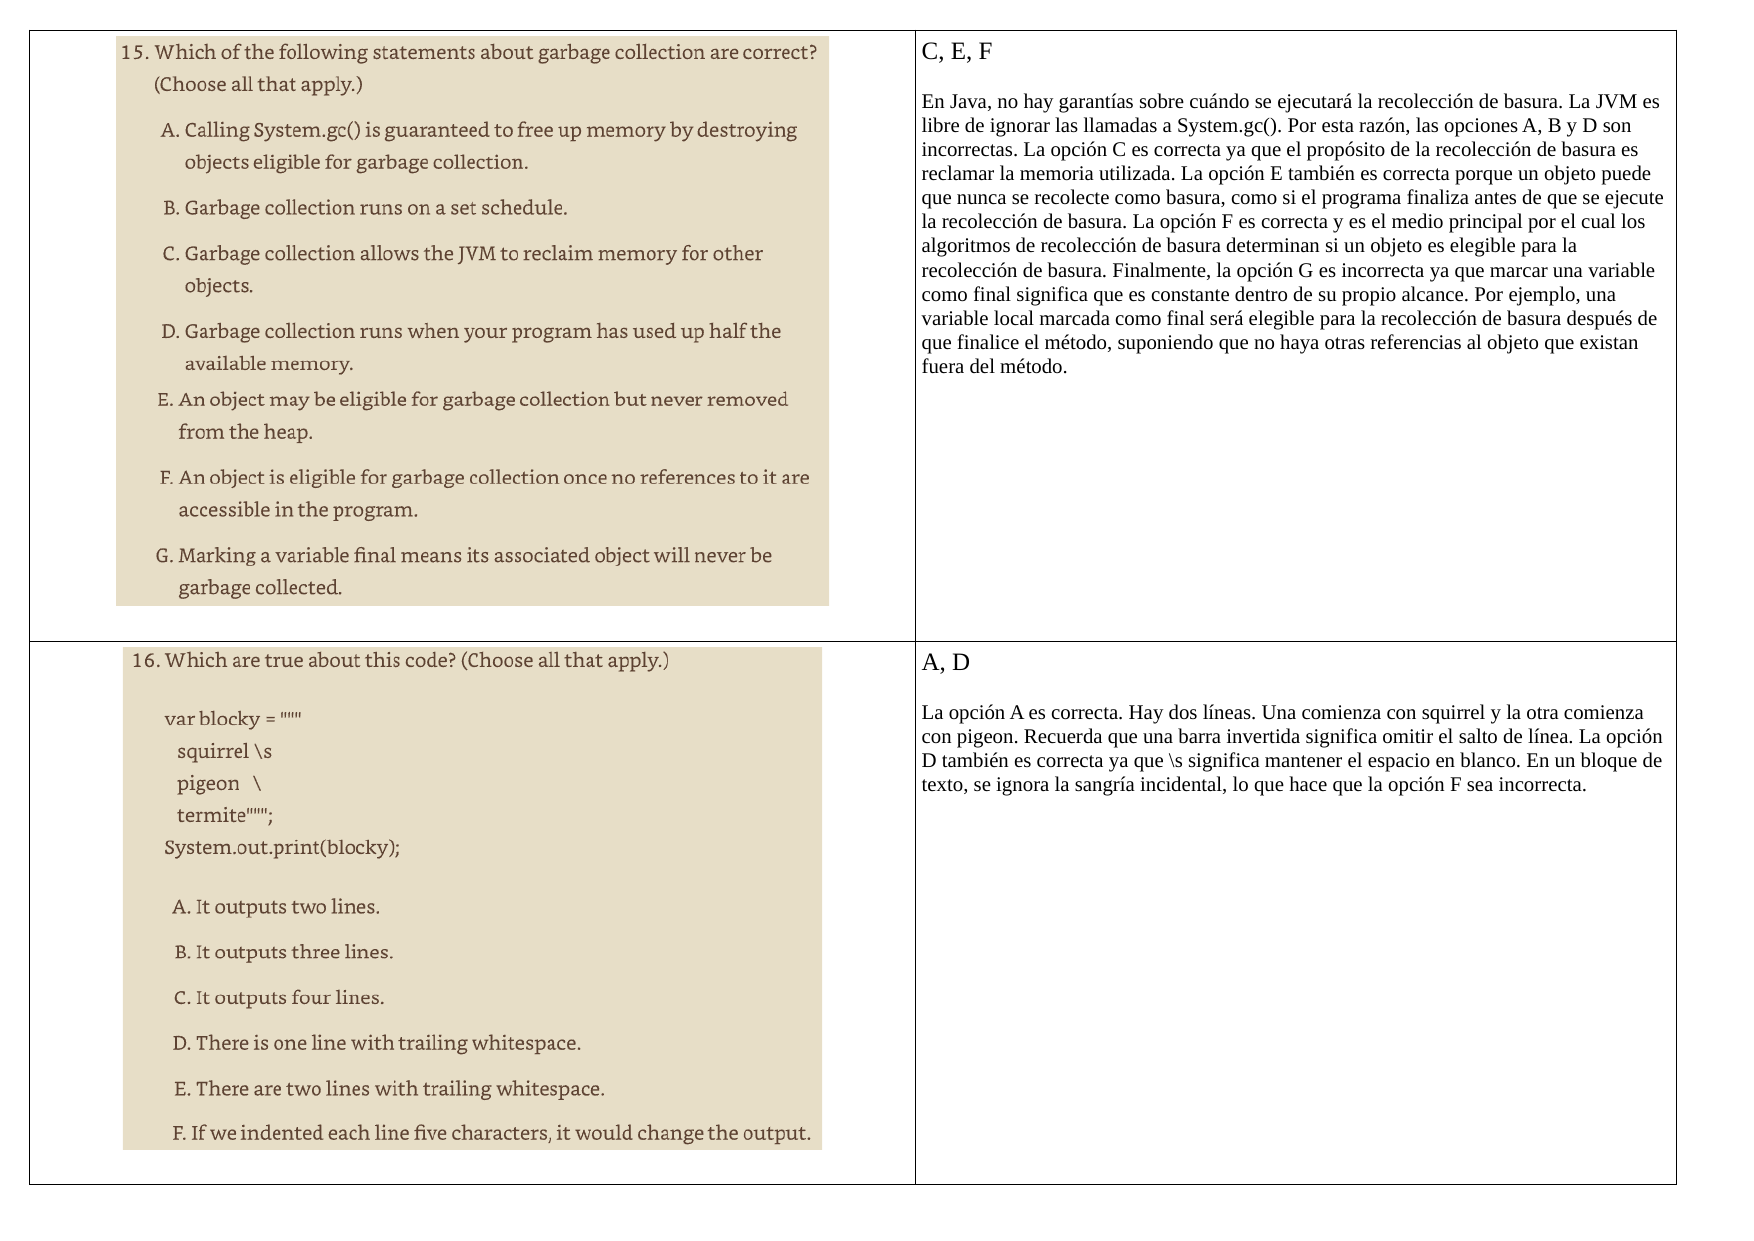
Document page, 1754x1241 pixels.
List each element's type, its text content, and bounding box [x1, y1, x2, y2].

picture [122, 647, 823, 1150]
table_cell [30, 642, 915, 1184]
picture [116, 36, 830, 606]
table_cell A, D La opción A es correcta. Hay dos líneas. Una comienza con squirrel y la otra comienza con pigeon. Recuerda que una barra invertida significa omitir el salto de línea. La opción D también es correcta ya que \s significa mantener el espacio en blanco. En un bloque de texto, se ignora la sangría incidental, lo que hace que la opción F sea incorrecta. [916, 642, 1676, 1184]
table_cell [30, 31, 915, 641]
table_cell C, E, F En Java, no hay garantías sobre cuándo se ejecutará la recolección de basura. La JVM es libre de ignorar las llamadas a System.gc(). Por esta razón, las opciones A, B y D son incorrectas. La opción C es correcta ya que el propósito de la recolección de basura es reclamar la memoria utilizada. La opción E también es correcta porque un objeto puede que nunca se recolecte como basura, como si el programa finaliza antes de que se ejecute la recolección de basura. La opción F es correcta y es el medio principal por el cual los algoritmos de recolección de basura determinan si un objeto es elegible para la recolección de basura. Finalmente, la opción G es incorrecta ya que marcar una variable como final significa que es constante dentro de su propio alcance. Por ejemplo, una variable local marcada como final será elegible para la recolección de basura después de que finalice el método, suponiendo que no haya otras referencias al objeto que existan fuera del método. [916, 31, 1676, 641]
